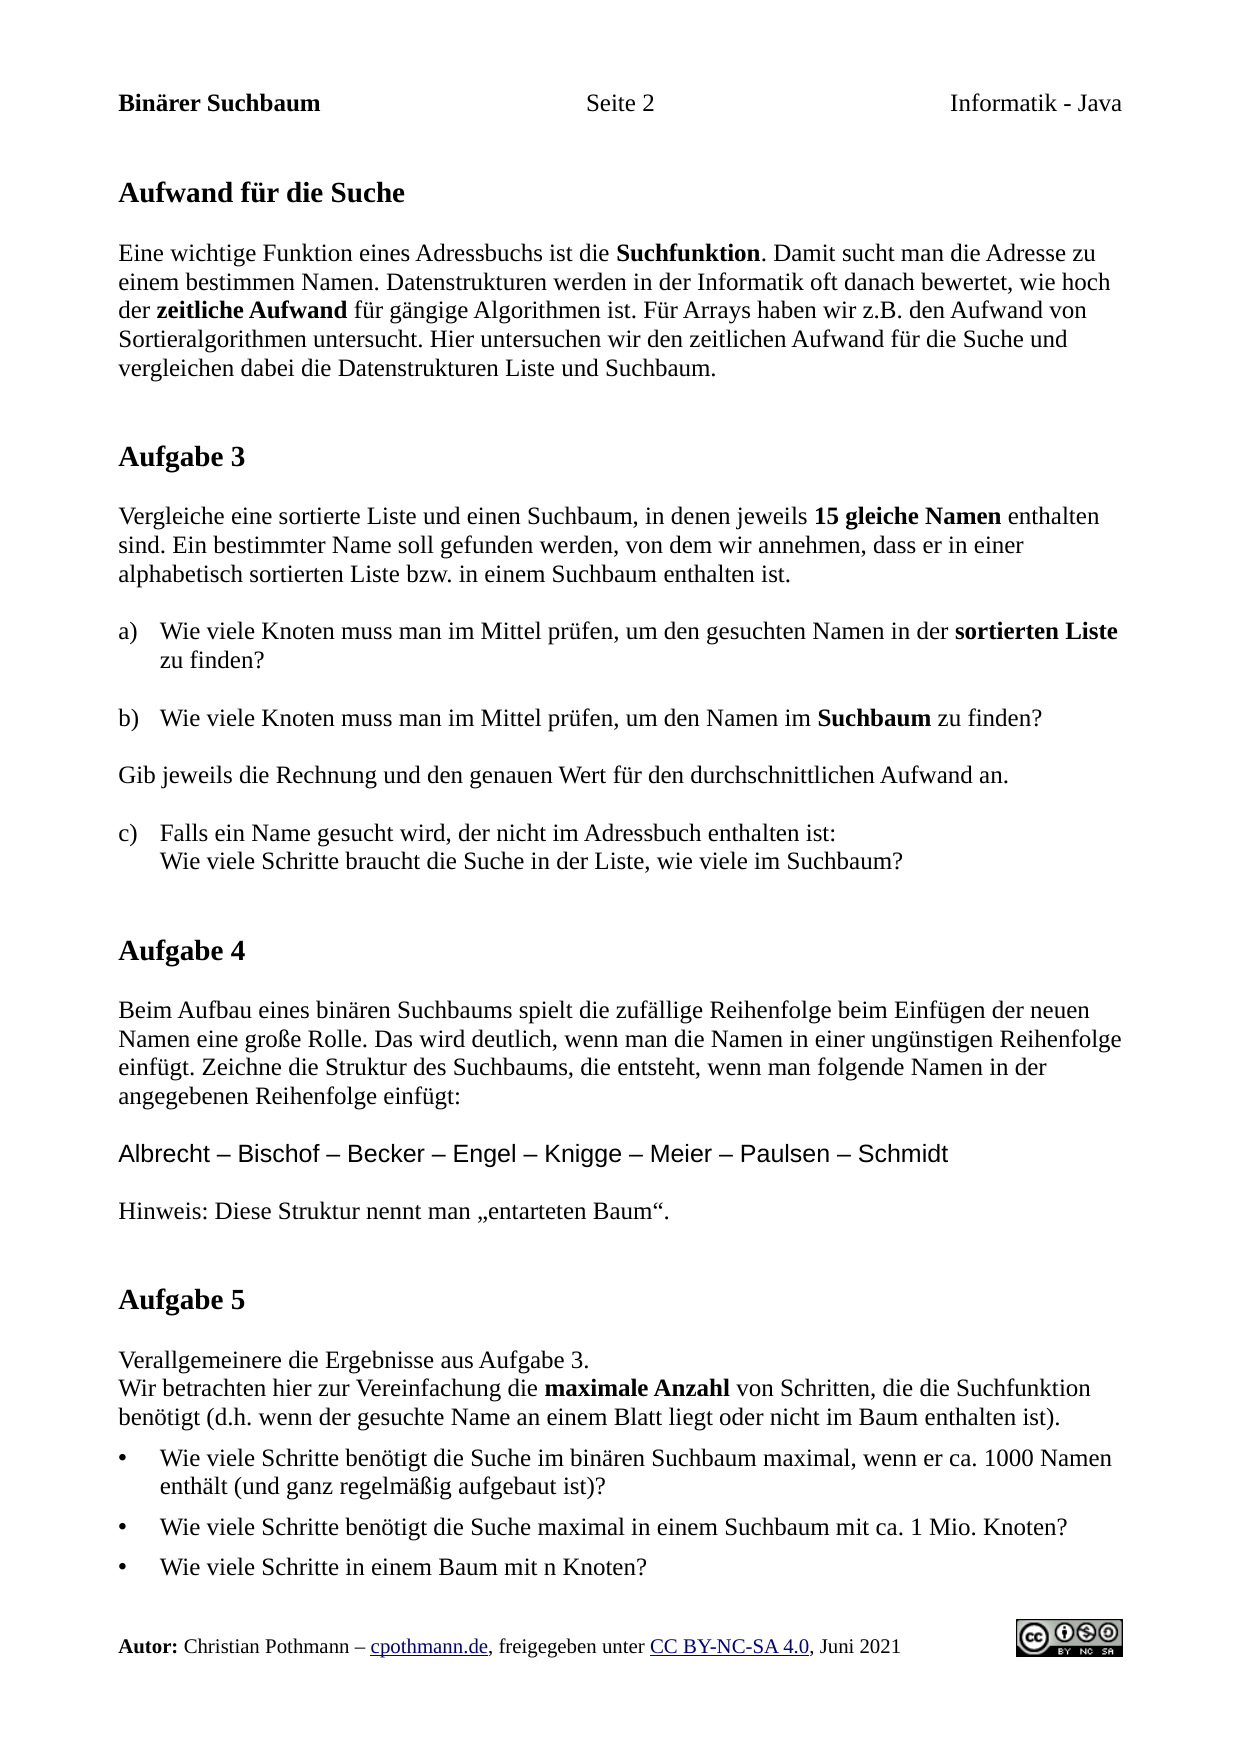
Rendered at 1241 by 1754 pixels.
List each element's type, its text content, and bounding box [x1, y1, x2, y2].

text Gib jeweils die Rechnung und den genauen Wert für den durchschnittlichen Aufwand an. [118, 760, 1122, 789]
list Wie viele Schritte in einem Baum mit n Knoten? [118, 1552, 1122, 1581]
list Wie viele Knoten muss man im Mittel prüfen, um den Namen im Suchbaum zu finden? [118, 703, 1122, 731]
list Wie viele Knoten muss man im Mittel prüfen, um den gesuchten Namen in der sortierten Liste zu finden? [118, 616, 1122, 674]
text Verallgemeinere die Ergebnisse aus Aufgabe 3. [118, 1345, 1122, 1373]
text Beim Aufbau eines binären Suchbaums spielt die zufällige Reihenfolge beim Einfügen der neuen Namen eine große Rolle. Das wird deutlich, wenn man die Namen in einer ungünstigen Reihenfolge einfügt. Zeichne die Struktur des Suchbaums, die entsteht, wenn man folgende Namen in der angegebenen Reihenfolge einfügt: [118, 995, 1122, 1110]
text Aufgabe 4 [118, 933, 1122, 966]
text Wir betrachten hier zur Vereinfachung die maximale Anzahl von Schritten, die die Suchfunktion benötigt (d.h. wenn der gesuchte Name an einem Blatt liegt oder nicht im Baum enthalten ist). [118, 1373, 1122, 1431]
text Eine wichtige Funktion eines Adressbuchs ist die Suchfunktion. Damit sucht man die Adresse zu einem bestimmen Namen. Datenstrukturen werden in der Informatik oft danach bewertet, wie hoch der zeitliche Aufwand für gängige Algorithmen ist. Für Arrays haben wir z.B. den Aufwand von Sortieralgorithmen untersucht. Hier untersuchen wir den zeitlichen Aufwand für die Suche und vergleichen dabei die Datenstrukturen Liste und Suchbaum. [118, 238, 1122, 382]
list Falls ein Name gesucht wird, der nicht im Adressbuch enthalten ist: Wie viele Schritte braucht die Suche in der Liste, wie viele im Suchbaum? [118, 818, 1122, 875]
text Albrecht – Bischof – Becker – Engel – Knigge – Meier – Paulsen – Schmidt [118, 1139, 1122, 1167]
list Wie viele Schritte benötigt die Suche maximal in einem Suchbaum mit ca. 1 Mio. Knoten? [118, 1512, 1122, 1541]
text Hinweis: Diese Struktur nennt man „entarteten Baum“. [118, 1196, 1122, 1225]
text Vergleiche eine sortierte Liste und einen Suchbaum, in denen jeweils 15 gleiche Namen enthalten sind. Ein bestimmter Name soll gefunden werden, von dem wir annehmen, dass er in einer alphabetisch sortierten Liste bzw. in einem Suchbaum enthalten ist. [118, 501, 1122, 588]
list Wie viele Schritte benötigt die Suche im binären Suchbaum maximal, wenn er ca. 1000 Namen enthält (und ganz regelmäßig aufgebaut ist)? [118, 1443, 1122, 1500]
text Aufgabe 5 [118, 1282, 1122, 1316]
picture [1016, 1619, 1123, 1657]
text Autor: Christian Pothmann – cpothmann.de, freigegeben unter CC BY-NC-SA 4.0, Juni 2021 [118, 1634, 1122, 1658]
text Aufwand für die Suche [118, 176, 1122, 209]
text Aufgabe 3 [118, 439, 1122, 473]
